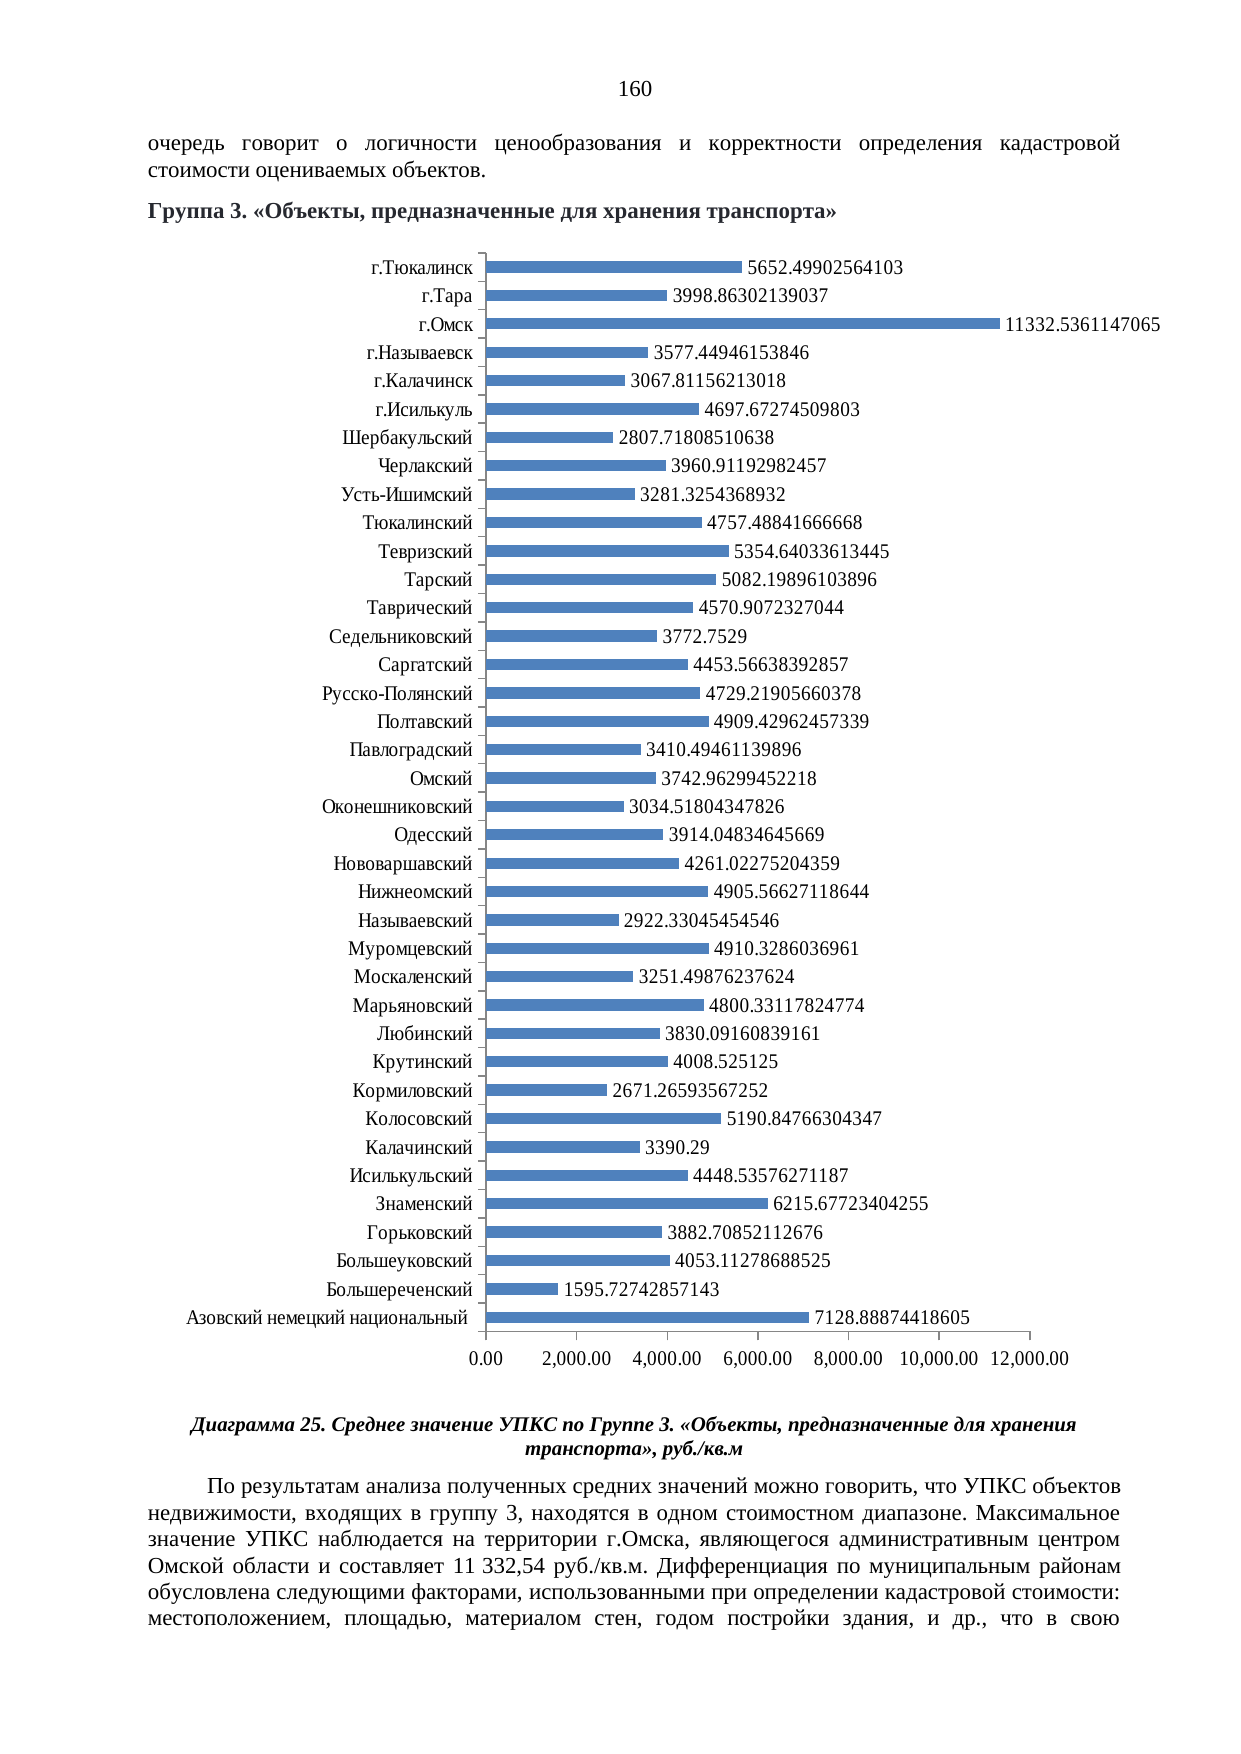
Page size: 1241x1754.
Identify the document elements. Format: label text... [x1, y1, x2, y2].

text Группа 3. «Объекты, предназначенные для хранения транспорта» [148, 197, 1122, 224]
text очередь говорит о логичности ценообразования и корректности определения кадастровой стоимости оцениваемых объектов. [148, 129, 1122, 182]
text По результатам анализа полученных средних значений можно говорить, что УПКС объектов недвижимости, входящих в группу 3, находятся в одном стоимостном диапазоне. Максимальное значение УПКС наблюдается на территории г.Омска, являющегося административным центром Омской области и составляет 11 332,54 руб./кв.м. Дифференциация по муниципальным районам обусловлена следующими факторами, использованными при определении кадастровой стоимости: местоположением, площадью, материалом стен, годом постройки здания, и др., что в свою [148, 1473, 1122, 1631]
text Диаграмма 25. Среднее значение УПКС по Группе 3. «Объекты, предназначенные для хранения транспорта», руб./кв.м [148, 1412, 1122, 1460]
